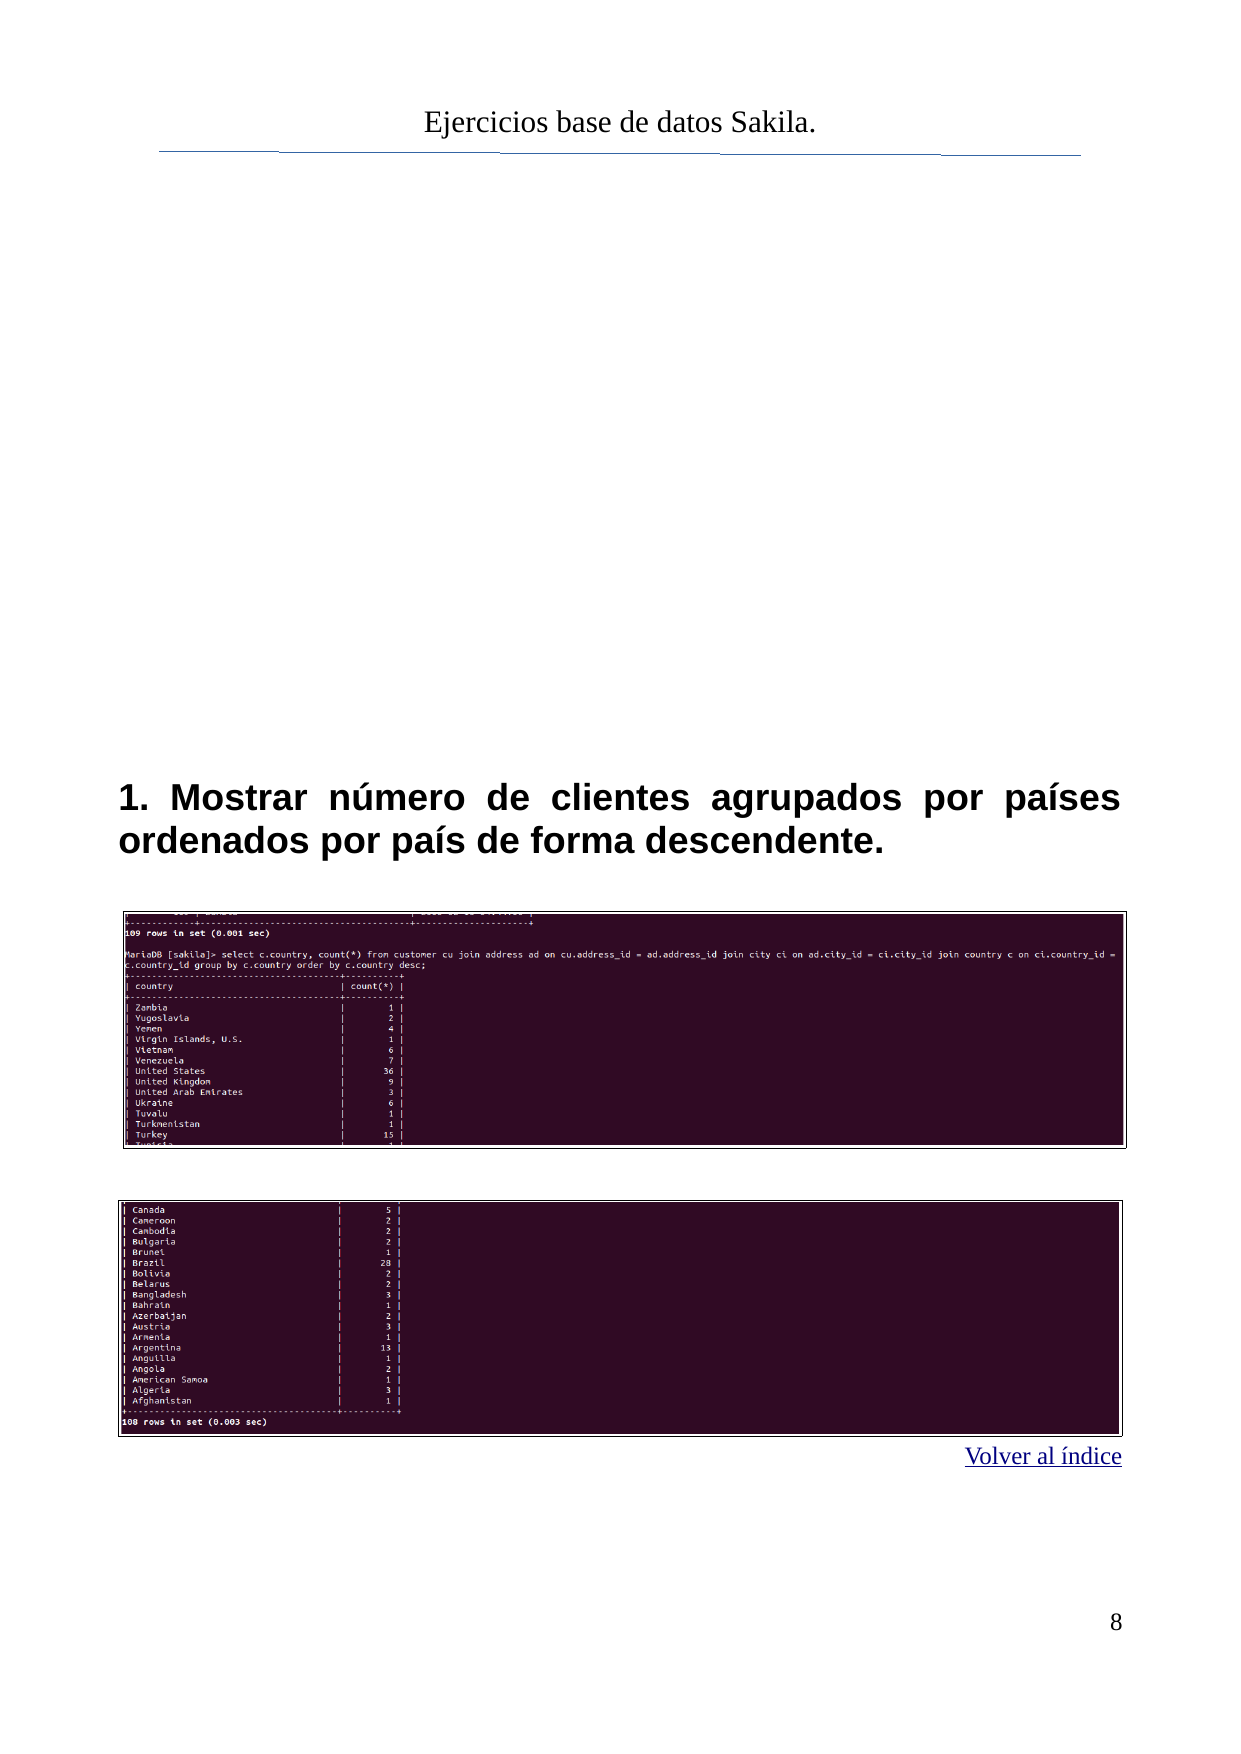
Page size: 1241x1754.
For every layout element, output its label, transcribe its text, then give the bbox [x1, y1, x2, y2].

subtitle 1. Mostrar número de clientes agrupados por países ordenados por país de forma descendente. [118, 775, 1122, 861]
picture [125, 914, 1124, 1145]
picture [121, 1202, 1119, 1434]
text [119, 1201, 1122, 1436]
text Volver al índice [118, 1437, 1122, 1469]
